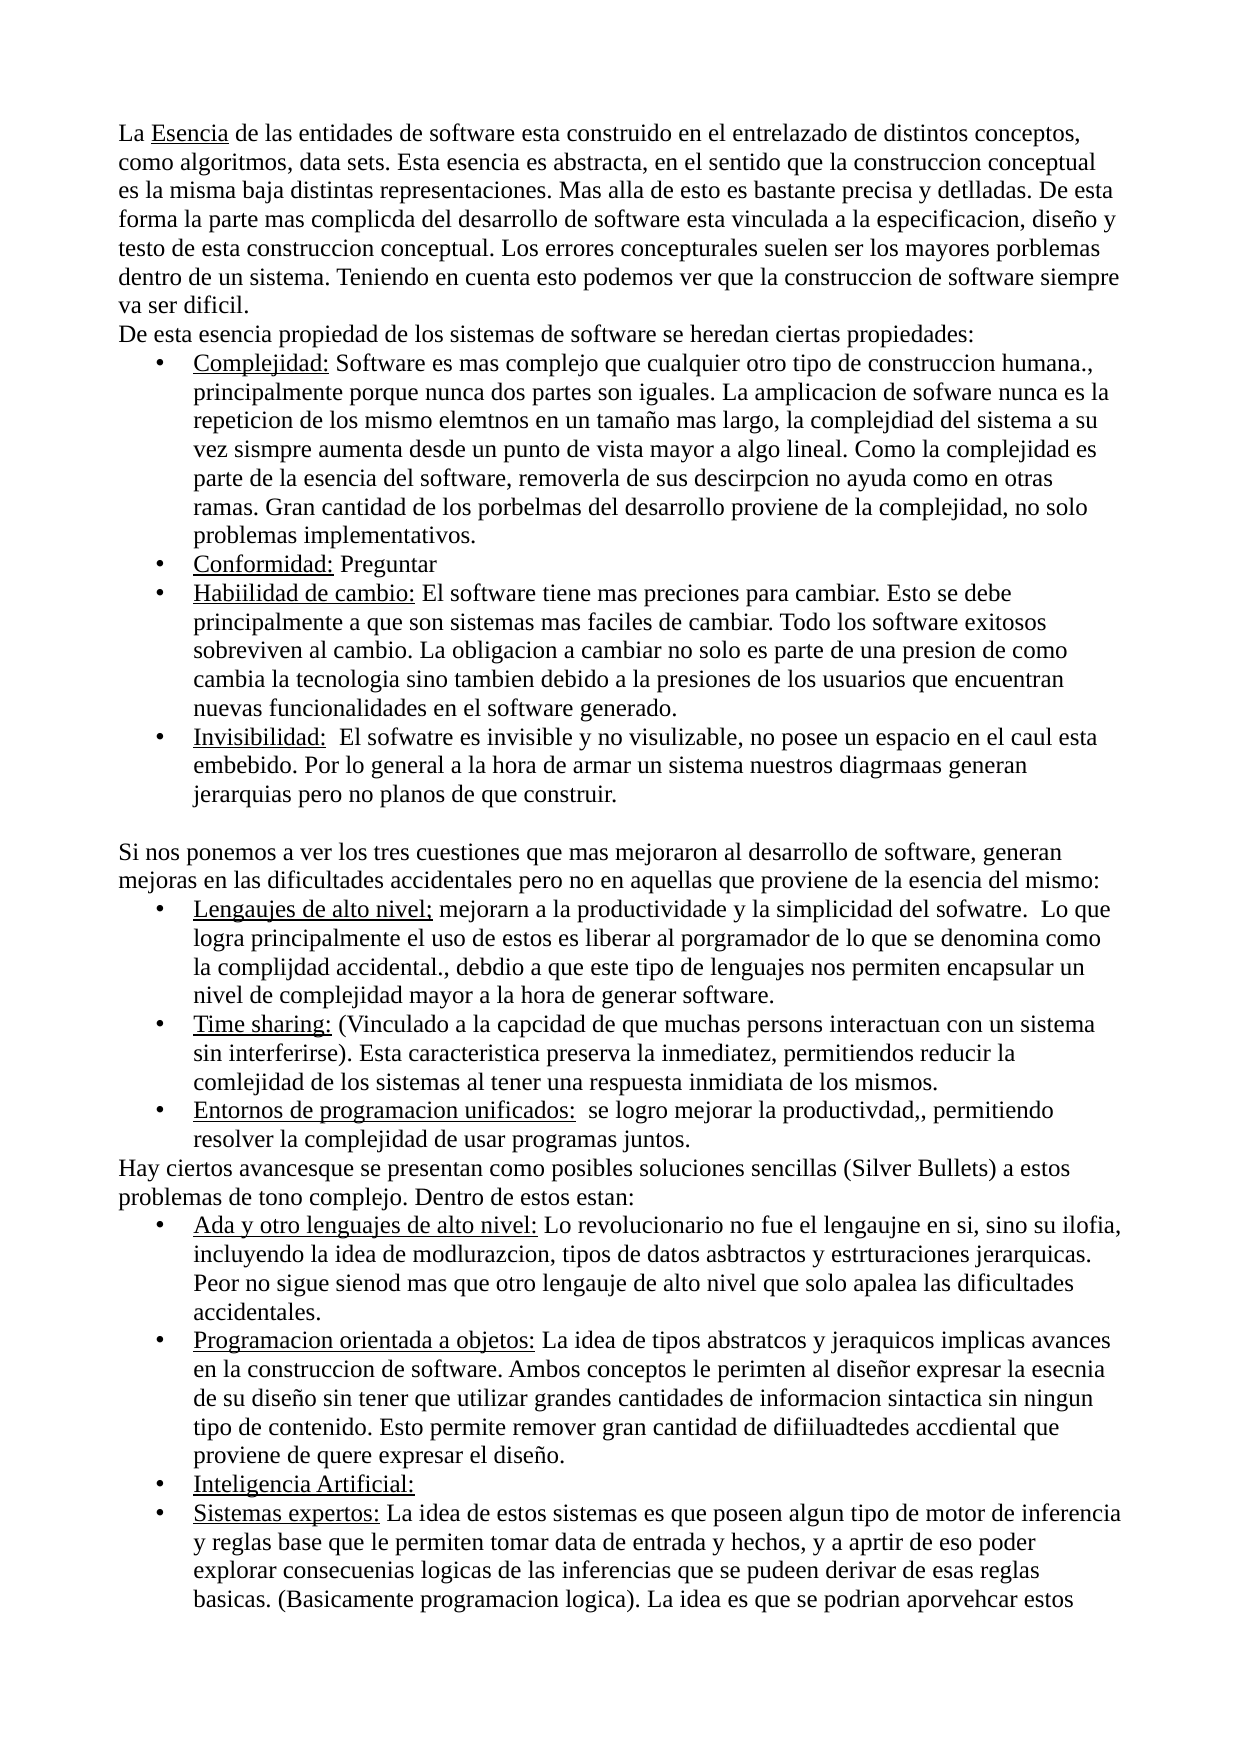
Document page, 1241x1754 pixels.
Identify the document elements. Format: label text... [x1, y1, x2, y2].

list Invisibilidad: El sofwatre es invisible y no visulizable, no posee un espacio en el caul esta embebido. Por lo general a la hora de armar un sistema nuestros diagrmaas generan jerarquias pero no planos de que construir. [156, 722, 1122, 808]
list Habiilidad de cambio: El software tiene mas preciones para cambiar. Esto se debe principalmente a que son sistemas mas faciles de cambiar. Todo los software exitosos sobreviven al cambio. La obligacion a cambiar no solo es parte de una presion de como cambia la tecnologia sino tambien debido a la presiones de los usuarios que encuentran nuevas funcionalidades en el software generado. [156, 578, 1122, 722]
list Lengaujes de alto nivel; mejorarn a la productividade y la simplicidad del sofwatre. Lo que logra principalmente el uso de estos es liberar al porgramador de lo que se denomina como la complijdad accidental., debdio a que este tipo de lenguajes nos permiten encapsular un nivel de complejidad mayor a la hora de generar software. [156, 894, 1122, 1009]
text Si nos ponemos a ver los tres cuestiones que mas mejoraron al desarrollo de software, generan mejoras en las dificultades accidentales pero no en aquellas que proviene de la esencia del mismo: [118, 837, 1122, 894]
list Time sharing: (Vinculado a la capcidad de que muchas persons interactuan con un sistema sin interferirse). Esta caracteristica preserva la inmediatez, permitiendos reducir la comlejidad de los sistemas al tener una respuesta inmidiata de los mismos. [156, 1009, 1122, 1096]
text La Esencia de las entidades de software esta construido en el entrelazado de distintos conceptos, como algoritmos, data sets. Esta esencia es abstracta, en el sentido que la construccion conceptual es la misma baja distintas representaciones. Mas alla de esto es bastante precisa y detlladas. De esta forma la parte mas complicda del desarrollo de software esta vinculada a la especificacion, diseño y testo de esta construccion conceptual. Los errores concepturales suelen ser los mayores porblemas dentro de un sistema. Teniendo en cuenta esto podemos ver que la construccion de software siempre va ser dificil. [118, 118, 1122, 319]
list Conformidad: Preguntar [156, 549, 1122, 578]
text De esta esencia propiedad de los sistemas de software se heredan ciertas propiedades: [118, 319, 1122, 348]
list Inteligencia Artificial: [156, 1469, 1122, 1498]
list Programacion orientada a objetos: La idea de tipos abstratcos y jeraquicos implicas avances en la construccion de software. Ambos conceptos le perimten al diseñor expresar la esecnia de su diseño sin tener que utilizar grandes cantidades de informacion sintactica sin ningun tipo de contenido. Esto permite remover gran cantidad de difiiluadtedes accdiental que proviene de quere expresar el diseño. [156, 1326, 1122, 1469]
text Hay ciertos avancesque se presentan como posibles soluciones sencillas (Silver Bullets) a estos problemas de tono complejo. Dentro de estos estan: [118, 1153, 1122, 1211]
list Entornos de programacion unificados: se logro mejorar la productivdad,, permitiendo resolver la complejidad de usar programas juntos. [156, 1096, 1122, 1153]
list Sistemas expertos: La idea de estos sistemas es que poseen algun tipo de motor de inferencia y reglas base que le permiten tomar data de entrada y hechos, y a aprtir de eso poder explorar consecuenias logicas de las inferencias que se pudeen derivar de esas reglas basicas. (Basicamente programacion logica). La idea es que se podrian aporvehcar estos [156, 1498, 1122, 1613]
list Ada y otro lenguajes de alto nivel: Lo revolucionario no fue el lengaujne en si, sino su ilofia, incluyendo la idea de modlurazcion, tipos de datos asbtractos y estrturaciones jerarquicas. Peor no sigue sienod mas que otro lengauje de alto nivel que solo apalea las dificultades accidentales. [156, 1211, 1122, 1326]
list Complejidad: Software es mas complejo que cualquier otro tipo de construccion humana., principalmente porque nunca dos partes son iguales. La amplicacion de sofware nunca es la repeticion de los mismo elemtnos en un tamaño mas largo, la complejdiad del sistema a su vez sismpre aumenta desde un punto de vista mayor a algo lineal. Como la complejidad es parte de la esencia del software, removerla de sus descirpcion no ayuda como en otras ramas. Gran cantidad de los porbelmas del desarrollo proviene de la complejidad, no solo problemas implementativos. [156, 348, 1122, 549]
